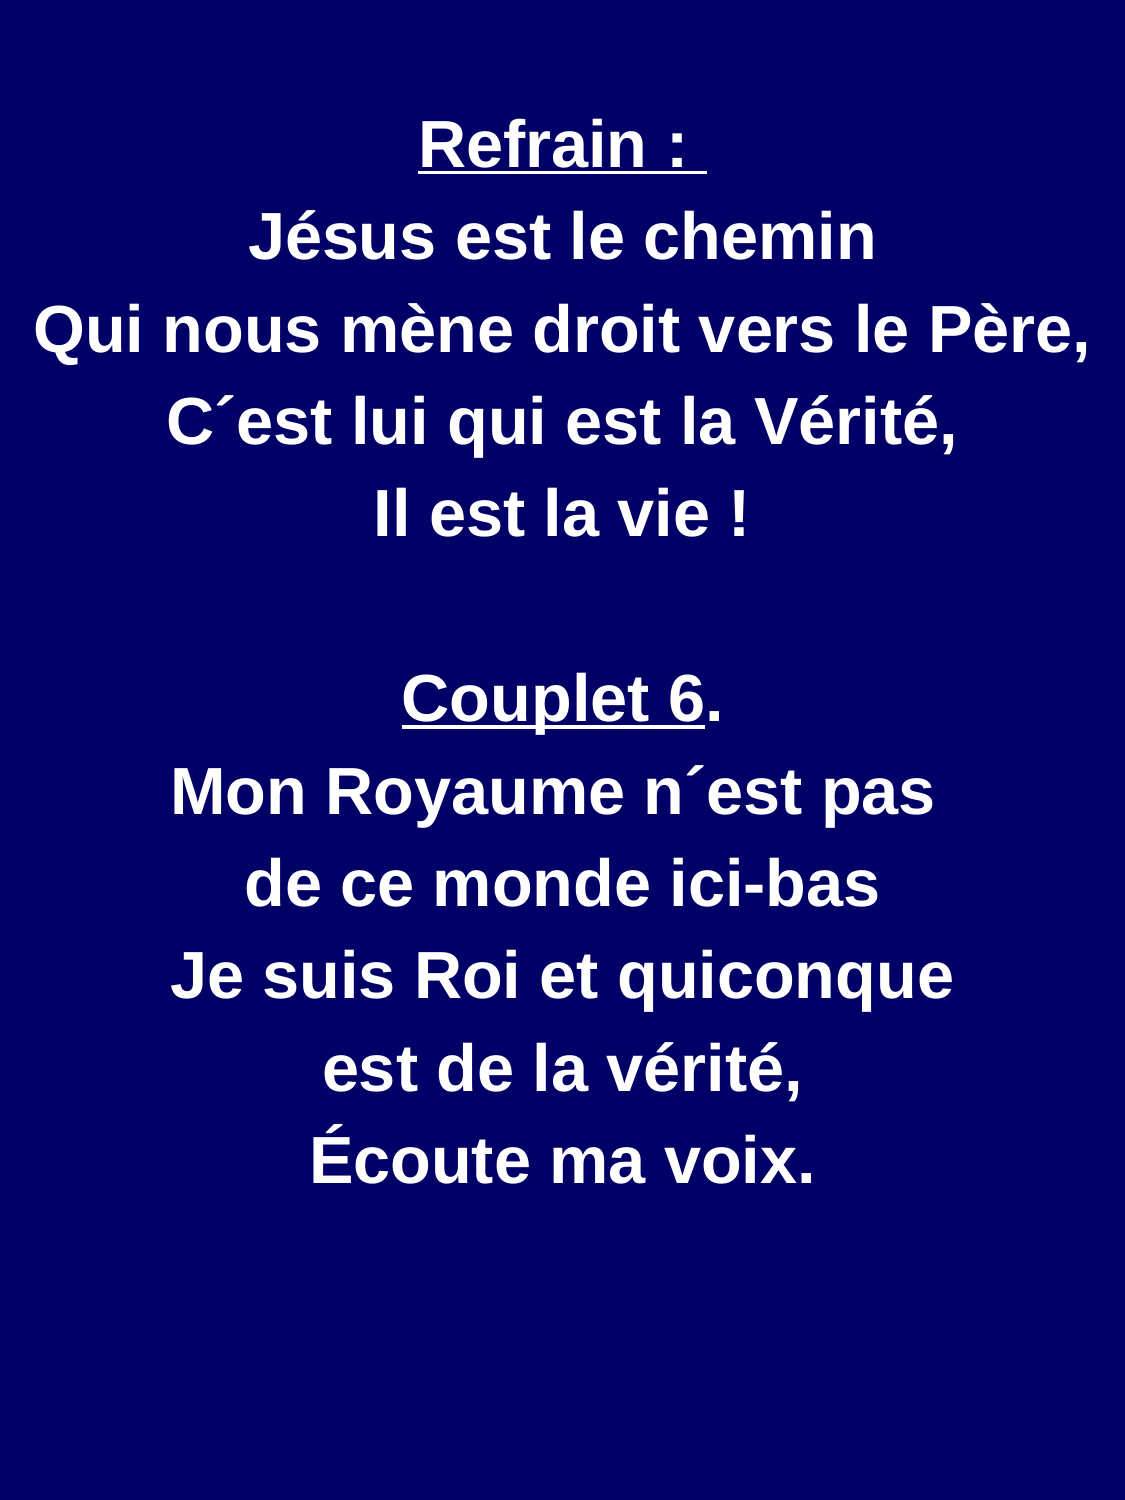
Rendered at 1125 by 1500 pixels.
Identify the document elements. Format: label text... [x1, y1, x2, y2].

text_box Refrain : Jésus est le chemin Qui nous mène droit vers le Père, C´est lui qui est la Vérité, Il est la vie ! Couplet 6. Mon Royaume n´est pas de ce monde ici-bas Je suis Roi et quiconque est de la vérité, Écoute ma voix. [0, 35, 1125, 1500]
